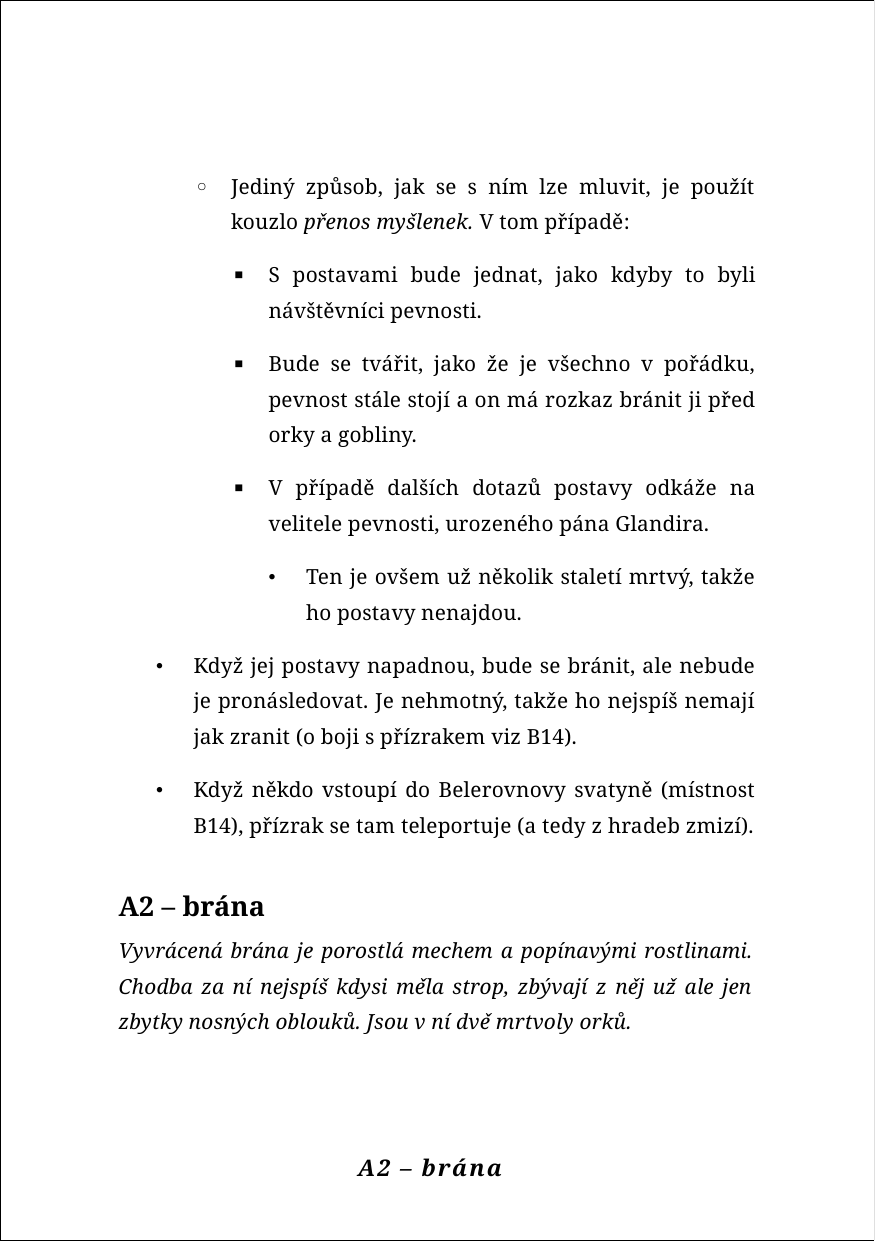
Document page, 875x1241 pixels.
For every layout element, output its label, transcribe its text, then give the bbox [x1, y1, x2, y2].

list V případě dalších dotazů postavy odkáže na velitele pevnosti, urozeného pána Glandira. [231, 473, 756, 537]
text Vyvrácená brána je porostlá mechem a popínavými rostlinami. Chodba za ní nejspíš kdysi měla strop, zbývají z něj už ale jen zbytky nosných oblouků. Jsou v ní dvě mrtvoly orků. [118, 936, 756, 1036]
list Jediný způsob, jak se s ním lze mluvit, je použít kouzlo přenos myšlenek. V tom případě: [193, 172, 756, 236]
list Když jej postavy napadnou, bude se bránit, ale nebude je pronásledovat. Je nehmotný, takže ho nejspíš nemají jak zranit (o boji s přízrakem viz B14). [156, 651, 756, 751]
list Ten je ovšem už několik staletí mrtvý, takže ho postavy nenajdou. [268, 562, 756, 626]
list Bude se tvářit, jako že je všechno v pořádku, pevnost stále stojí a on má rozkaz bránit ji před orky a gobliny. [231, 349, 756, 449]
subtitle A2 – brána [118, 888, 756, 924]
list Když někdo vstoupí do Belerovnovy svatyně (místnost B14), přízrak se tam teleportuje (a tedy z hradeb zmizí). [156, 775, 756, 839]
list S postavami bude jednat, jako kdyby to byli návštěvníci pevnosti. [231, 261, 756, 324]
